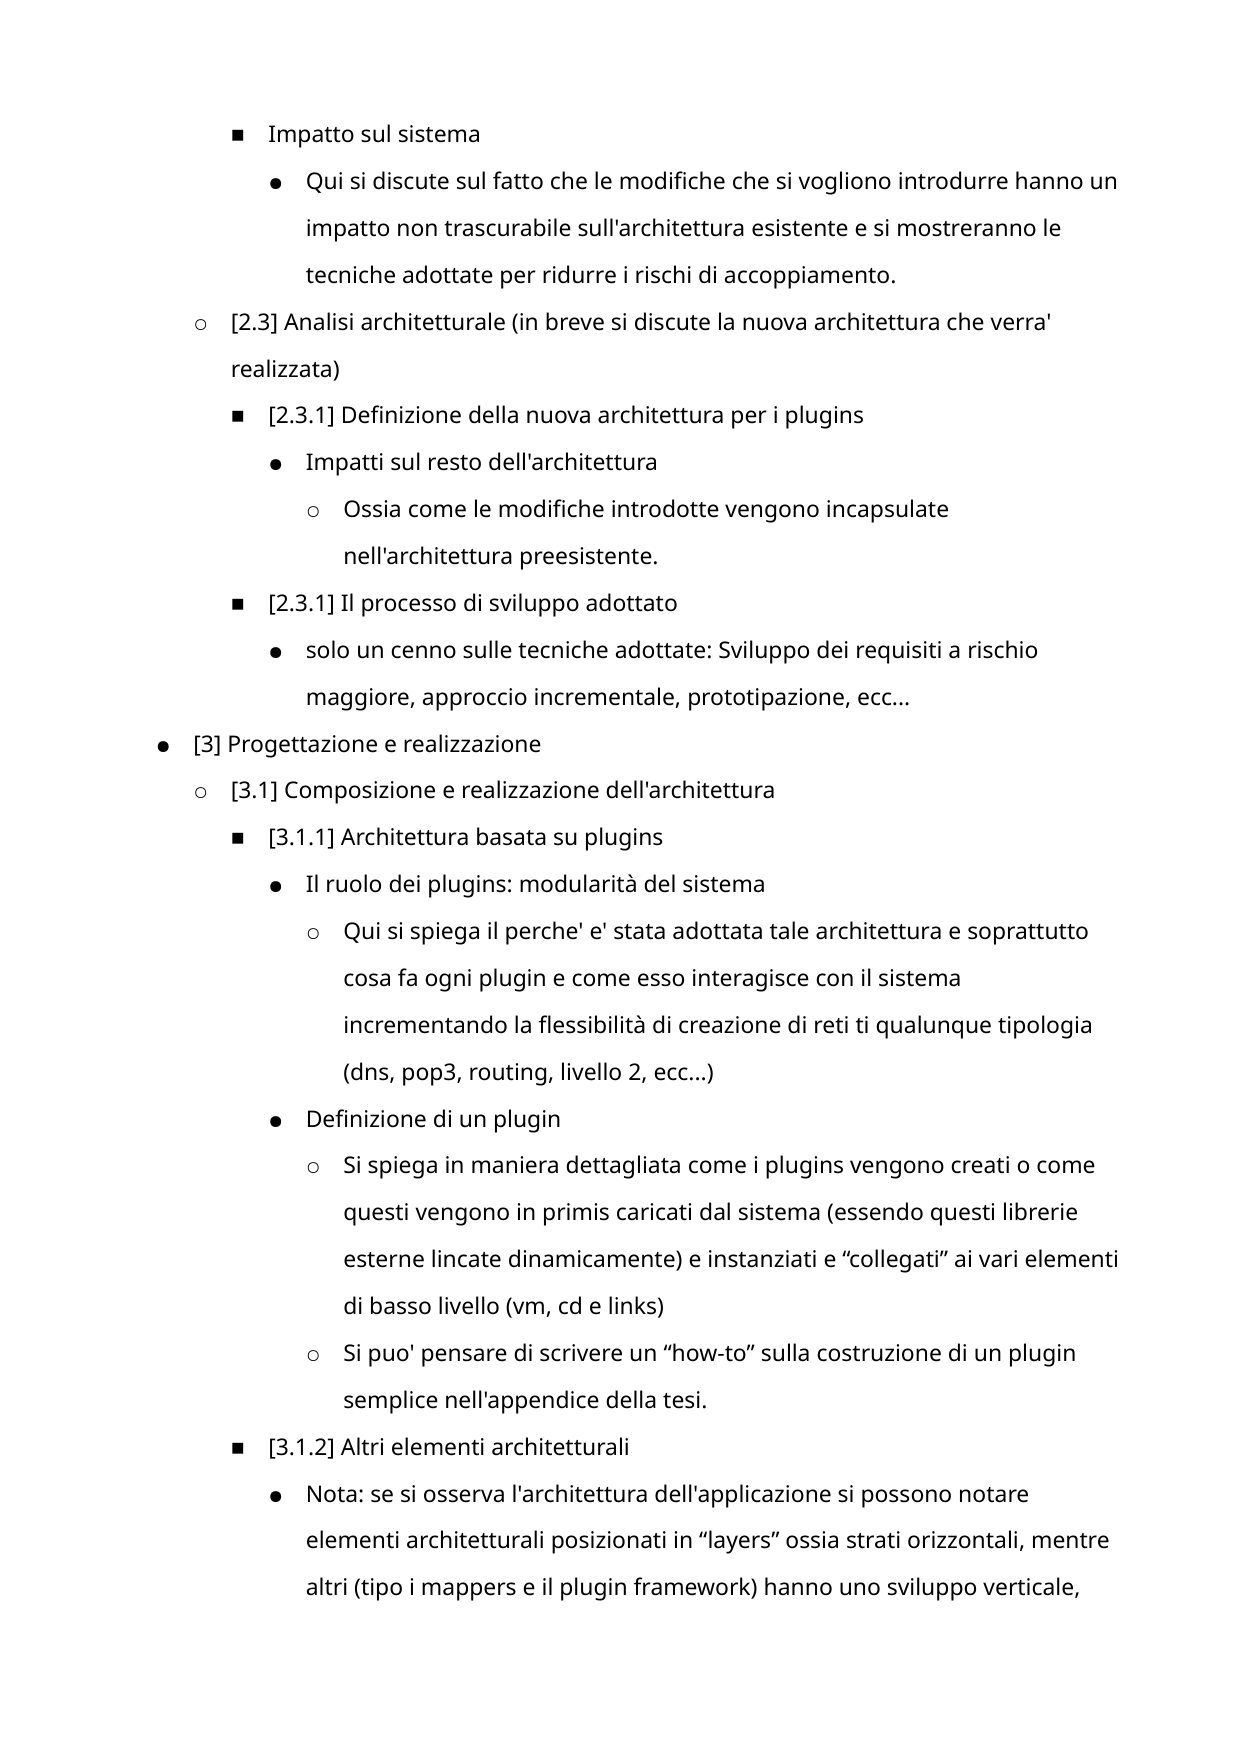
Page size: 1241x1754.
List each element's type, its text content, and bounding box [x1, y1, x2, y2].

list [3.1.2] Altri elementi architetturali [231, 1431, 1122, 1462]
list [2.3.1] Il processo di sviluppo adottato [231, 587, 1122, 618]
list [2.3] Analisi architetturale (in breve si discute la nuova architettura che verra' realizzata) [193, 306, 1122, 384]
list [3.1.1] Architettura basata su plugins [231, 821, 1122, 852]
list solo un cenno sulle tecniche adottate: Sviluppo dei requisiti a rischio maggiore, approccio incrementale, prototipazione, ecc... [268, 634, 1122, 712]
list Si spiega in maniera dettagliata come i plugins vengono creati o come questi vengono in primis caricati dal sistema (essendo questi librerie esterne lincate dinamicamente) e instanziati e “collegati” ai vari elementi di basso livello (vm, cd e links) [306, 1149, 1122, 1321]
list Il ruolo dei plugins: modularità del sistema [268, 868, 1122, 899]
list Nota: se si osserva l'architettura dell'applicazione si possono notare elementi architetturali posizionati in “layers” ossia strati orizzontali, mentre altri (tipo i mappers e il plugin framework) hanno uno sviluppo verticale, [268, 1477, 1122, 1602]
list [2.3.1] Definizione della nuova architettura per i plugins [231, 399, 1122, 431]
list Qui si spiega il perche' e' stata adottata tale architettura e soprattutto cosa fa ogni plugin e come esso interagisce con il sistema incrementando la flessibilità di creazione di reti ti qualunque tipologia (dns, pop3, routing, livello 2, ecc...) [306, 915, 1122, 1087]
list Impatto sul sistema [231, 118, 1122, 149]
list [3.1] Composizione e realizzazione dell'architettura [193, 774, 1122, 806]
list [3] Progettazione e realizzazione [156, 727, 1122, 759]
list Ossia come le modifiche introdotte vengono incapsulate nell'architettura preesistente. [306, 493, 1122, 571]
list Impatti sul resto dell'architettura [268, 446, 1122, 477]
list Si puo' pensare di scrivere un “how-to” sulla costruzione di un plugin semplice nell'appendice della tesi. [306, 1337, 1122, 1415]
list Definizione di un plugin [268, 1102, 1122, 1134]
list Qui si discute sul fatto che le modifiche che si vogliono introdurre hanno un impatto non trascurabile sull'architettura esistente e si mostreranno le tecniche adottate per ridurre i rischi di accoppiamento. [268, 165, 1122, 290]
